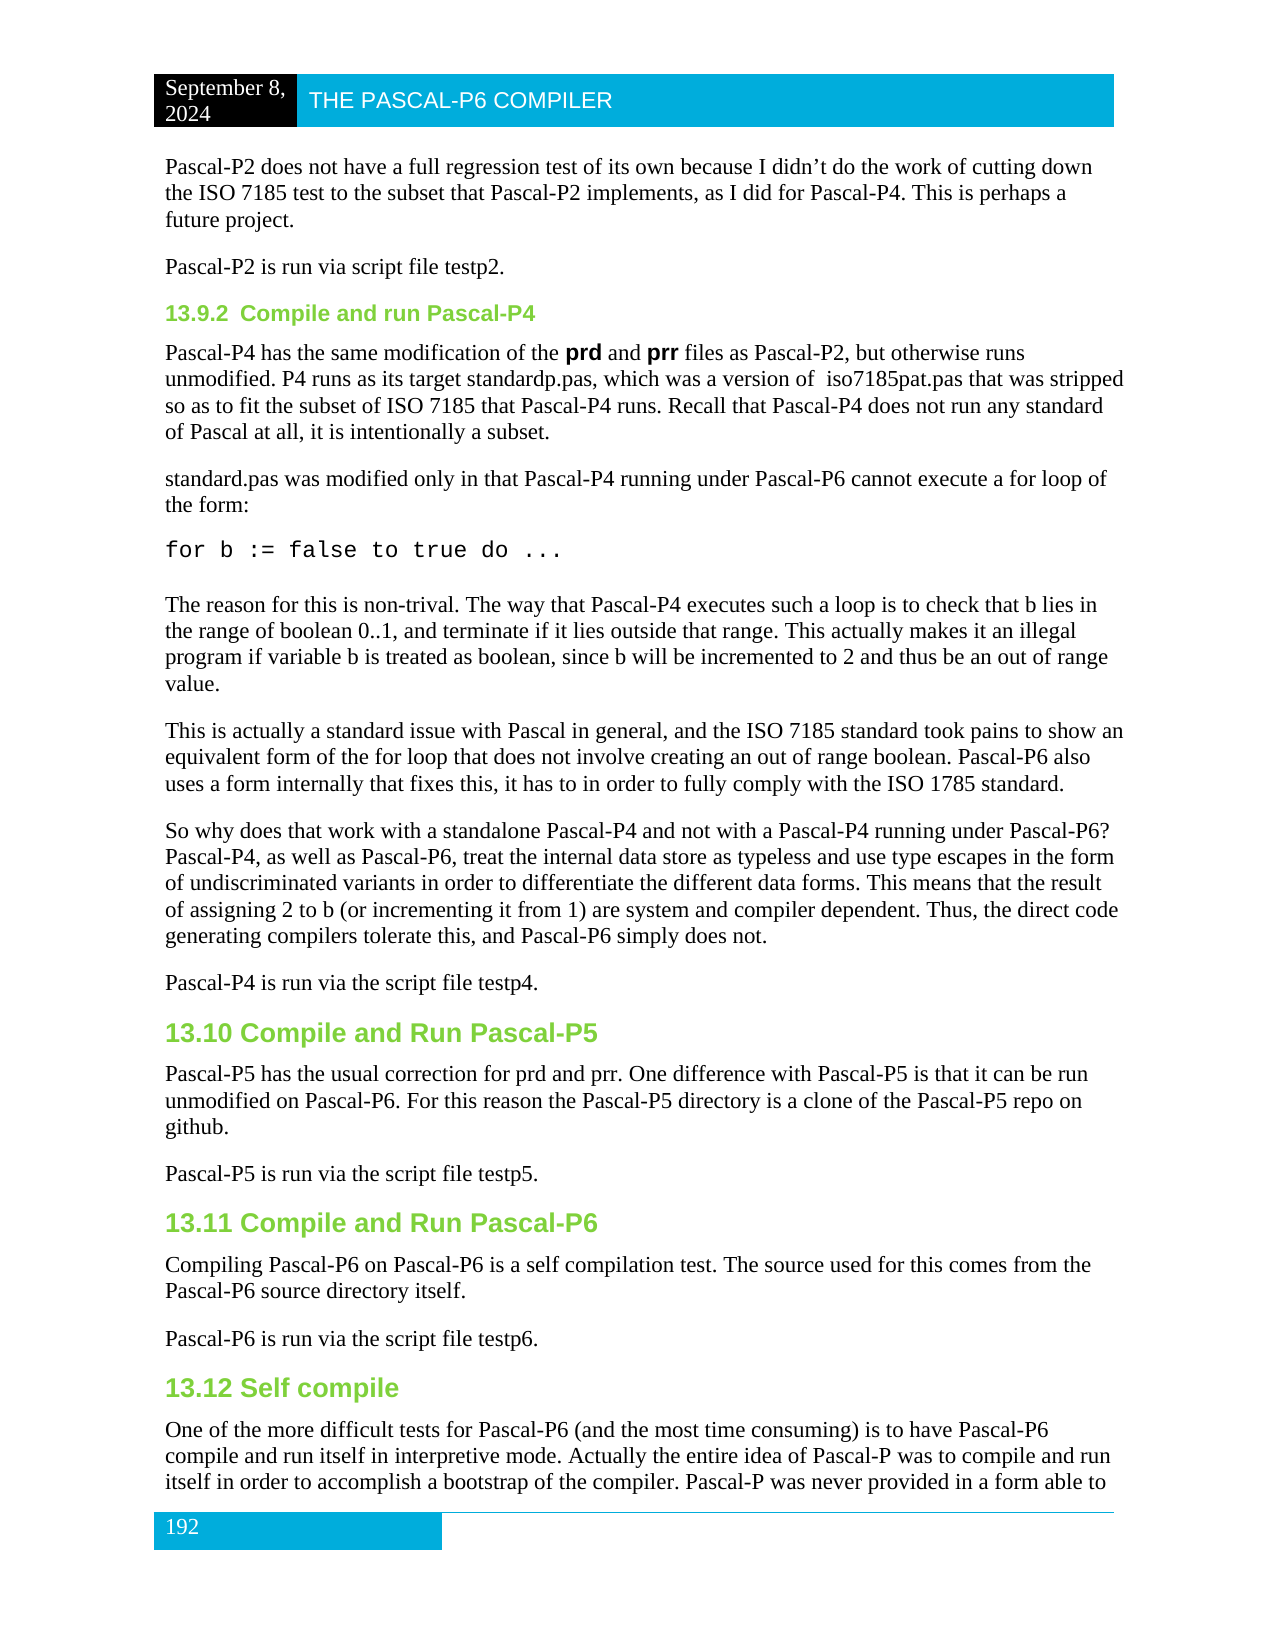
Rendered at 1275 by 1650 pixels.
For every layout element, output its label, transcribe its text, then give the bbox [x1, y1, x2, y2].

text The reason for this is non-trival. The way that Pascal-P4 executes such a loop is to check that b lies in the range of boolean 0..1, and terminate if it lies outside that range. This actually makes it an illegal program if variable b is treated as boolean, since b will be incremented to 2 and thus be an out of range value. [165, 591, 1125, 696]
text Pascal-P5 is run via the script file testp5. [165, 1160, 1125, 1187]
text standard.pas was modified only in that Pascal-P4 running under Pascal-P6 cannot execute a for loop of the form: [165, 465, 1125, 518]
text So why does that work with a standalone Pascal-P4 and not with a Pascal-P4 running under Pascal-P6? Pascal-P4, as well as Pascal-P6, treat the internal data store as typeless and use type escapes in the form of undiscriminated variants in order to differentiate the different data forms. This means that the result of assigning 2 to b (or incrementing it from 1) are system and compiler dependent. Thus, the direct code generating compilers tolerate this, and Pascal-P6 simply does not. [165, 817, 1125, 948]
text Pascal-P5 has the usual correction for prd and prr. One difference with Pascal-P5 is that it can be run unmodified on Pascal-P6. For this reason the Pascal-P5 directory is a clone of the Pascal-P5 repo on github. [165, 1060, 1125, 1139]
text One of the more difficult tests for Pascal-P6 (and the most time consuming) is to have Pascal-P6 compile and run itself in interpretive mode. Actually the entire idea of Pascal-P was to compile and run itself in order to accomplish a bootstrap of the compiler. Pascal-P was never provided in a form able to [165, 1416, 1125, 1495]
text Pascal-P6 is run via the script file testp6. [165, 1325, 1125, 1351]
text Pascal-P2 does not have a full regression test of its own because I didn’t do the work of cutting down the ISO 7185 test to the subset that Pascal-P2 implements, as I did for Pascal-P4. This is perhaps a future project. [165, 153, 1125, 232]
subtitle Compile and run Pascal-P4 [165, 300, 1125, 326]
text Pascal-P4 has the same modification of the prd and prr files as Pascal-P2, but otherwise runs unmodified. P4 runs as its target standardp.pas, which was a version of iso7185pat.pas that was stripped so as to fit the subset of ISO 7185 that Pascal-P4 runs. Recall that Pascal-P4 does not run any standard of Pascal at all, it is intentionally a subset. [165, 339, 1125, 444]
subtitle Self compile [165, 1372, 1125, 1403]
subtitle Compile and Run Pascal-P6 [165, 1207, 1125, 1239]
subtitle Compile and Run Pascal-P5 [165, 1017, 1125, 1048]
text Pascal-P2 is run via script file testp2. [165, 253, 1125, 279]
text Pascal-P4 is run via the script file testp4. [165, 969, 1125, 996]
text This is actually a standard issue with Pascal in general, and the ISO 7185 standard took pains to show an equivalent form of the for loop that does not involve creating an out of range boolean. Pascal-P6 also uses a form internally that fixes this, it has to in order to fully comply with the ISO 1785 standard. [165, 717, 1125, 796]
text Compiling Pascal-P6 on Pascal-P6 is a self compilation test. The source used for this comes from the Pascal-P6 source directory itself. [165, 1251, 1125, 1304]
text for b := false to true do ... [165, 539, 1125, 565]
